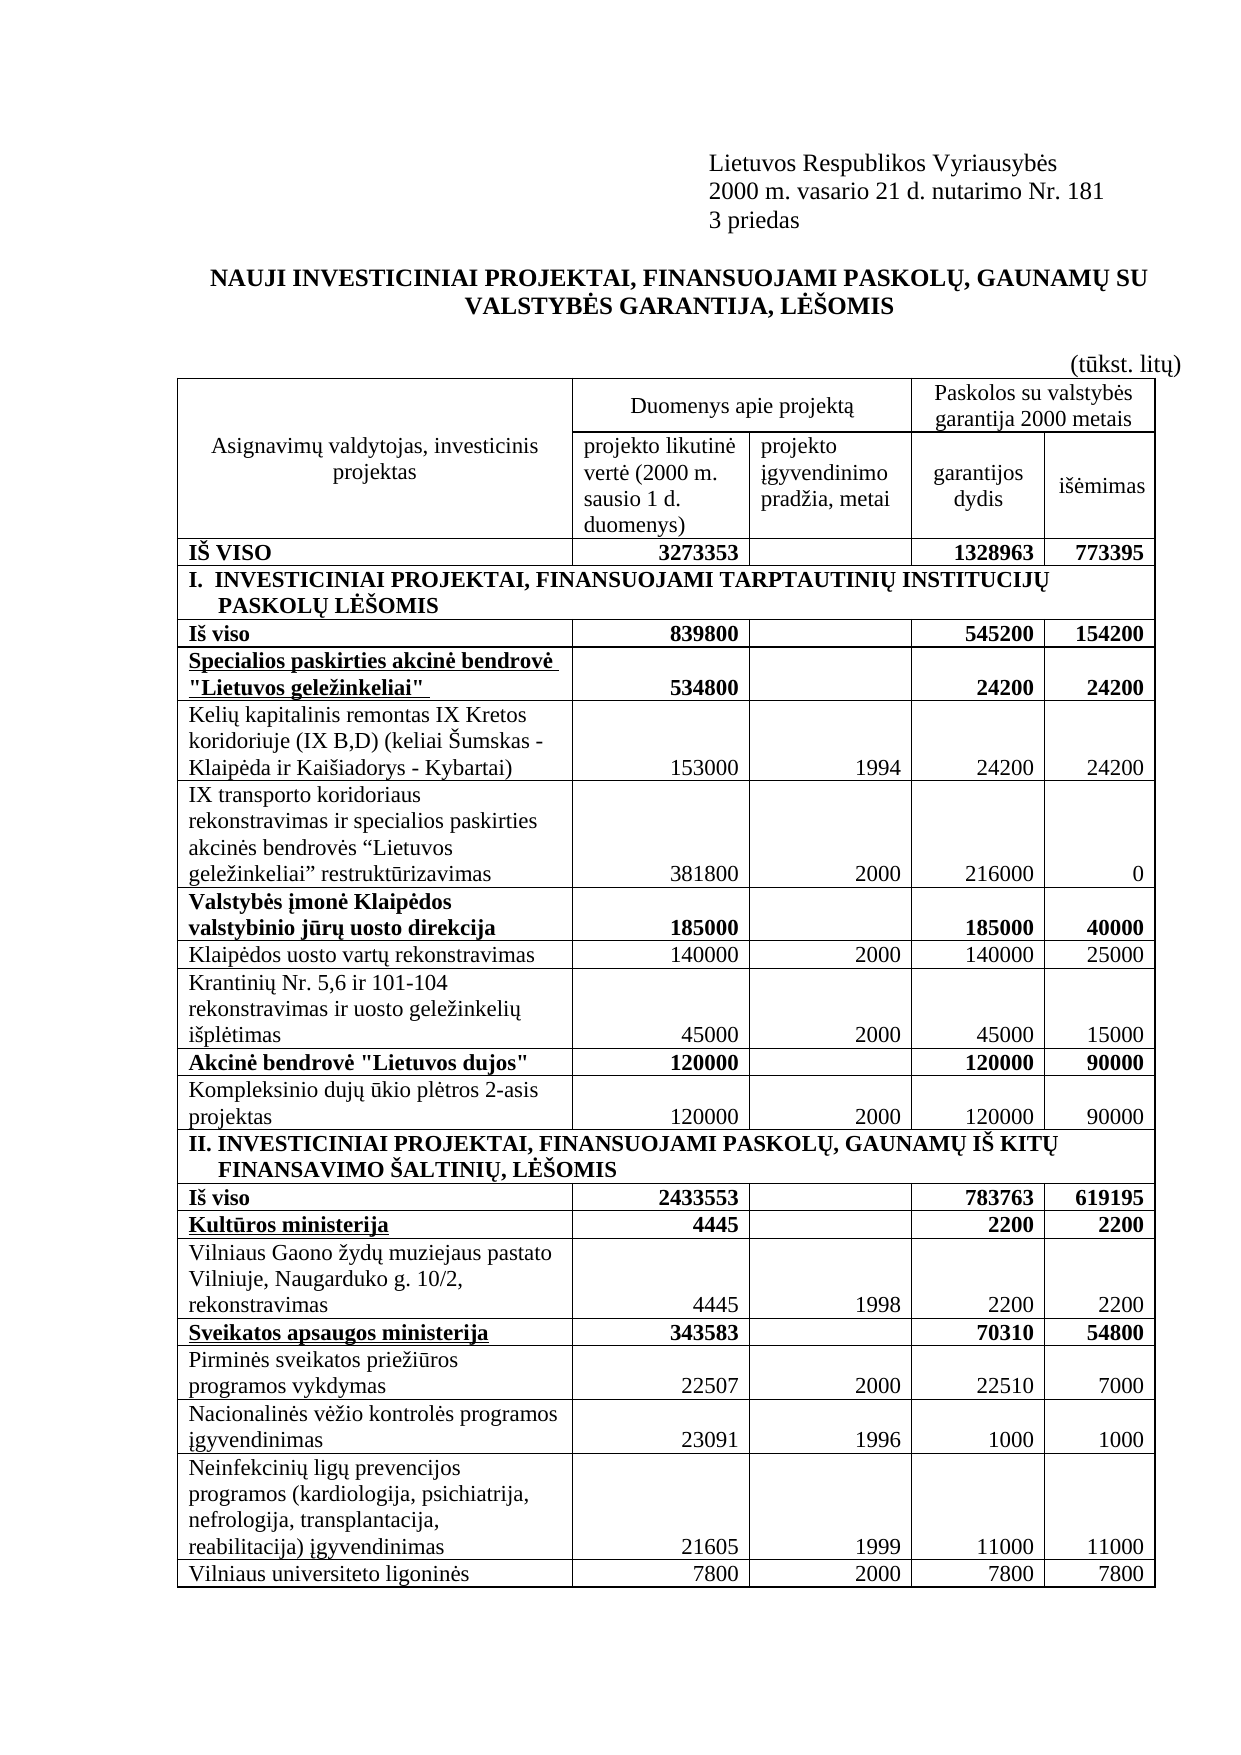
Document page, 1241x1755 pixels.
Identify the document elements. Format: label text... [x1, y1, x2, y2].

table_cell 25000 [1045, 941, 1154, 968]
table_cell Valstybės įmonė Klaipėdos valstybinio jūrų uosto direkcija [178, 888, 572, 940]
table_cell [750, 620, 911, 646]
table_cell Akcinė bendrovė "Lietuvos dujos" [178, 1049, 572, 1075]
table_cell 773395 [1045, 539, 1154, 565]
table_header Duomenys apie projektą [573, 379, 911, 431]
table_cell Specialios paskirties akcinė bendrovė "Lietuvos geležinkeliai" [178, 648, 572, 700]
table_cell 185000 [573, 888, 749, 940]
table_cell 24200 [1045, 701, 1154, 780]
table_cell Krantinių Nr. 5,6 ir 101-104 rekonstravimas ir uosto geležinkelių išplėtimas [178, 969, 572, 1048]
table_cell I. Investiciniai projektai, finansuojami tarptautinių institucijų paskolų lėšomis [178, 566, 1154, 619]
table_cell 1999 [750, 1454, 911, 1559]
table_cell Iš viso [178, 1184, 572, 1210]
table_cell 11000 [1045, 1454, 1154, 1559]
table_cell 70310 [912, 1319, 1044, 1345]
table_header Asignavimų valdytojas, investicinis projektas [178, 379, 572, 538]
table_cell 2000 [750, 941, 911, 968]
table_cell 2000 [750, 1346, 911, 1399]
table_cell 90000 [1045, 1049, 1154, 1075]
table_cell 2200 [1045, 1211, 1154, 1238]
table_cell 1328963 [912, 539, 1044, 565]
table_cell 120000 [912, 1049, 1044, 1075]
table_cell 2000 [750, 969, 911, 1048]
table_cell 534800 [573, 648, 749, 700]
table_cell 1996 [750, 1400, 911, 1453]
table_cell 120000 [573, 1049, 749, 1075]
text 2000 m. vasario 21 d. nutarimo Nr. 181 [177, 176, 1181, 205]
table_cell 7800 [573, 1560, 749, 1586]
table_cell 2200 [912, 1239, 1044, 1318]
table_cell 783763 [912, 1184, 1044, 1210]
table_cell Vilniaus universiteto ligoninės [178, 1560, 572, 1586]
table_cell 216000 [912, 781, 1044, 887]
table_cell [750, 1211, 911, 1238]
table_cell 545200 [912, 620, 1044, 646]
table_cell Sveikatos apsaugos ministerija [178, 1319, 572, 1345]
table_cell Kelių kapitalinis remontas IX Kretos koridoriuje (IX B,D) (keliai Šumskas - Klaipėda ir Kaišiadorys - Kybartai) [178, 701, 572, 780]
table_cell 7800 [1045, 1560, 1154, 1586]
table_cell 22510 [912, 1346, 1044, 1399]
table_cell 7800 [912, 1560, 1044, 1586]
table_cell 40000 [1045, 888, 1154, 940]
table_cell 2000 [750, 781, 911, 887]
table_cell 3273353 [573, 539, 749, 565]
table_cell 185000 [912, 888, 1044, 940]
table_cell 343583 [573, 1319, 749, 1345]
text 3 priedas [177, 205, 1181, 234]
table_cell 1994 [750, 701, 911, 780]
table_cell 90000 [1045, 1076, 1154, 1129]
table_cell II. Investiciniai projektai, finansuojami paskolų, gaunamų iš kitų finansavimo šaltinių, lėšomis [178, 1130, 1154, 1183]
table_header Paskolos su valstybės garantija 2000 metais [912, 379, 1154, 431]
table_cell [750, 1049, 911, 1075]
table_cell [750, 1319, 911, 1345]
table_cell 2000 [750, 1560, 911, 1586]
table_cell 22507 [573, 1346, 749, 1399]
table_cell Iš viso [178, 620, 572, 646]
table_cell 23091 [573, 1400, 749, 1453]
table_cell 154200 [1045, 620, 1154, 646]
table_cell projekto įgyvendinimo pradžia, metai [750, 433, 911, 538]
table_cell 11000 [912, 1454, 1044, 1559]
table_cell išėmimas [1045, 433, 1154, 538]
table_cell 153000 [573, 701, 749, 780]
table_cell Kultūros ministerija [178, 1211, 572, 1238]
table_cell 2200 [1045, 1239, 1154, 1318]
table_cell [750, 539, 911, 565]
table_cell 1998 [750, 1239, 911, 1318]
table_cell 120000 [573, 1076, 749, 1129]
table_cell 24200 [1045, 648, 1154, 700]
table_cell 45000 [573, 969, 749, 1048]
table_cell 0 [1045, 781, 1154, 887]
table_cell 4445 [573, 1239, 749, 1318]
table_cell 21605 [573, 1454, 749, 1559]
table_cell 2000 [750, 1076, 911, 1129]
table_cell Nacionalinės vėžio kontrolės programos įgyvendinimas [178, 1400, 572, 1453]
table_cell 7000 [1045, 1346, 1154, 1399]
text Lietuvos Respublikos Vyriausybės [177, 148, 1181, 176]
table_cell Vilniaus Gaono žydų muziejaus pastato Vilniuje, Naugarduko g. 10/2, rekonstravimas [178, 1239, 572, 1318]
table_cell 140000 [573, 941, 749, 968]
table_cell 140000 [912, 941, 1044, 968]
table_cell IŠ VISO [178, 539, 572, 565]
table_cell 2433553 [573, 1184, 749, 1210]
table_cell Kompleksinio dujų ūkio plėtros 2-asis projektas [178, 1076, 572, 1129]
table_cell 54800 [1045, 1319, 1154, 1345]
table_cell [750, 648, 911, 700]
table_cell 1000 [1045, 1400, 1154, 1453]
table_cell Klaipėdos uosto vartų rekonstravimas [178, 941, 572, 968]
table_cell garantijos dydis [912, 433, 1044, 538]
table_cell [750, 888, 911, 940]
table_cell projekto likutinė vertė (2000 m. sausio 1 d. duomenys) [573, 433, 749, 538]
table_cell IX transporto koridoriaus rekonstravimas ir specialios paskirties akcinės bendrovės “Lietuvos geležinkeliai” restruktūrizavimas [178, 781, 572, 887]
text (tūkst. litų) [177, 349, 1181, 378]
table_cell 4445 [573, 1211, 749, 1238]
table_cell 839800 [573, 620, 749, 646]
table_cell Neinfekcinių ligų prevencijos programos (kardiologija, psichiatrija, nefrologija, transplantacija, reabilitacija) įgyvendinimas [178, 1454, 572, 1559]
table_cell 24200 [912, 701, 1044, 780]
table_cell 15000 [1045, 969, 1154, 1048]
table_cell 381800 [573, 781, 749, 887]
table_cell 45000 [912, 969, 1044, 1048]
table_cell 120000 [912, 1076, 1044, 1129]
table_cell Pirminės sveikatos priežiūros programos vykdymas [178, 1346, 572, 1399]
table_cell 24200 [912, 648, 1044, 700]
table_cell 619195 [1045, 1184, 1154, 1210]
text NAUJI INVESTICINIAI PROJEKTAI, FINANSUOJAMI PASKOLŲ, GAUNAMŲ SU VALSTYBĖS GARANTIJA, LĖŠOMIS [177, 263, 1181, 320]
table_cell 1000 [912, 1400, 1044, 1453]
table_cell [750, 1184, 911, 1210]
table_cell 2200 [912, 1211, 1044, 1238]
